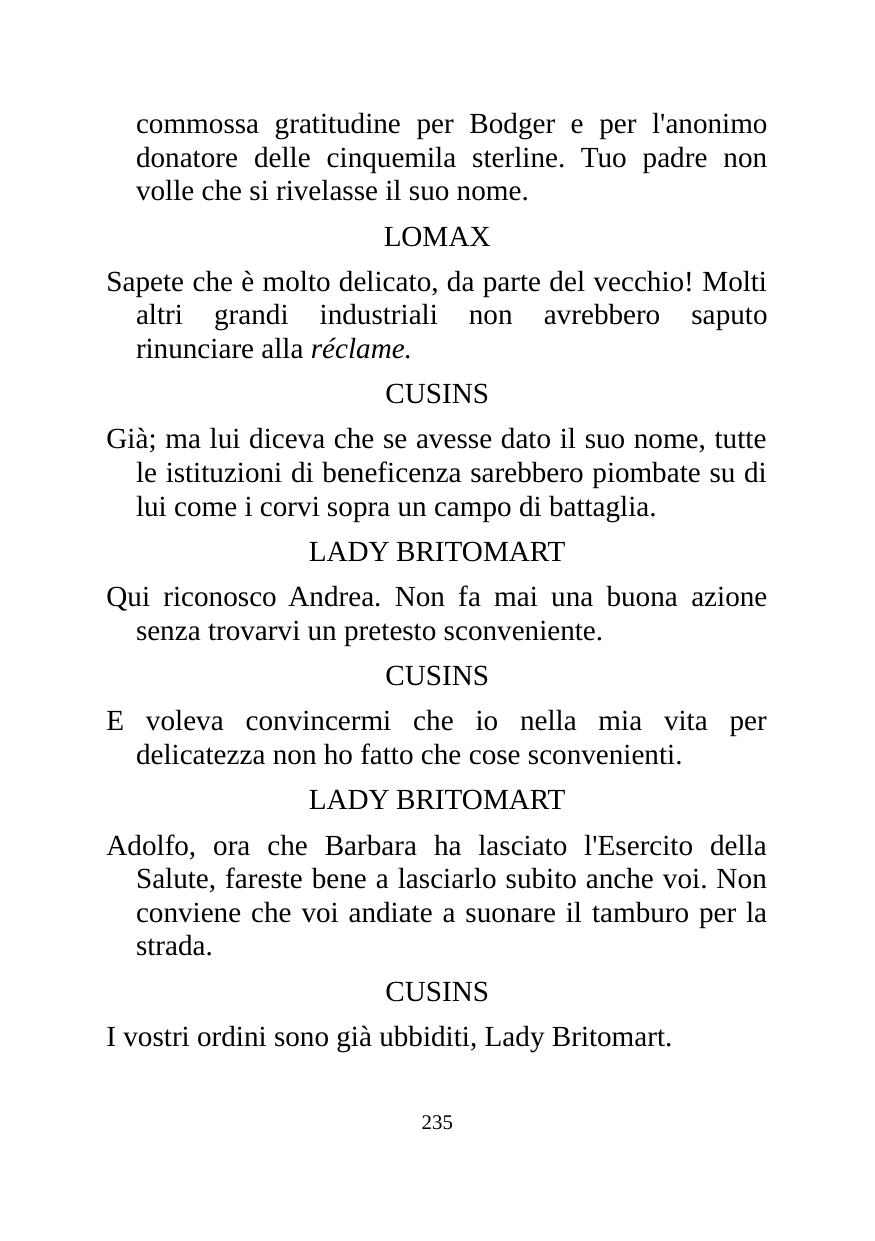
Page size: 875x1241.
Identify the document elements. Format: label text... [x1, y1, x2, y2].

text LADY BRITOMART [106, 534, 768, 568]
text Qui riconosco Andrea. Non fa mai una buona azione senza trovarvi un pretesto sconveniente. [106, 579, 768, 646]
text CUSINS [106, 376, 768, 410]
text Adolfo, ora che Barbara ha lasciato l'Esercito della Salute, fareste bene a lasciarlo subito anche voi. Non conviene che voi andiate a suonare il tamburo per la strada. [106, 828, 768, 962]
text I vostri ordini sono già ubbiditi, Lady Britomart. [106, 1019, 768, 1052]
text E voleva convincermi che io nella mia vita per delicatezza non ho fatto che cose sconvenienti. [106, 703, 768, 771]
text LOMAX [106, 219, 768, 252]
text commossa gratitudine per Bodger e per l'anonimo donatore delle cinquemila sterline. Tuo padre non volle che si rivelasse il suo nome. [106, 106, 768, 207]
text CUSINS [106, 658, 768, 692]
text CUSINS [106, 974, 768, 1007]
text Già; ma lui diceva che se avesse dato il suo nome, tutte le istituzioni di beneficenza sarebbero piombate su di lui come i corvi sopra un campo di battaglia. [106, 422, 768, 522]
text LADY BRITOMART [106, 782, 768, 816]
text Sapete che è molto delicato, da parte del vecchio! Molti altri grandi industriali non avrebbero saputo rinunciare alla réclame. [106, 264, 768, 364]
